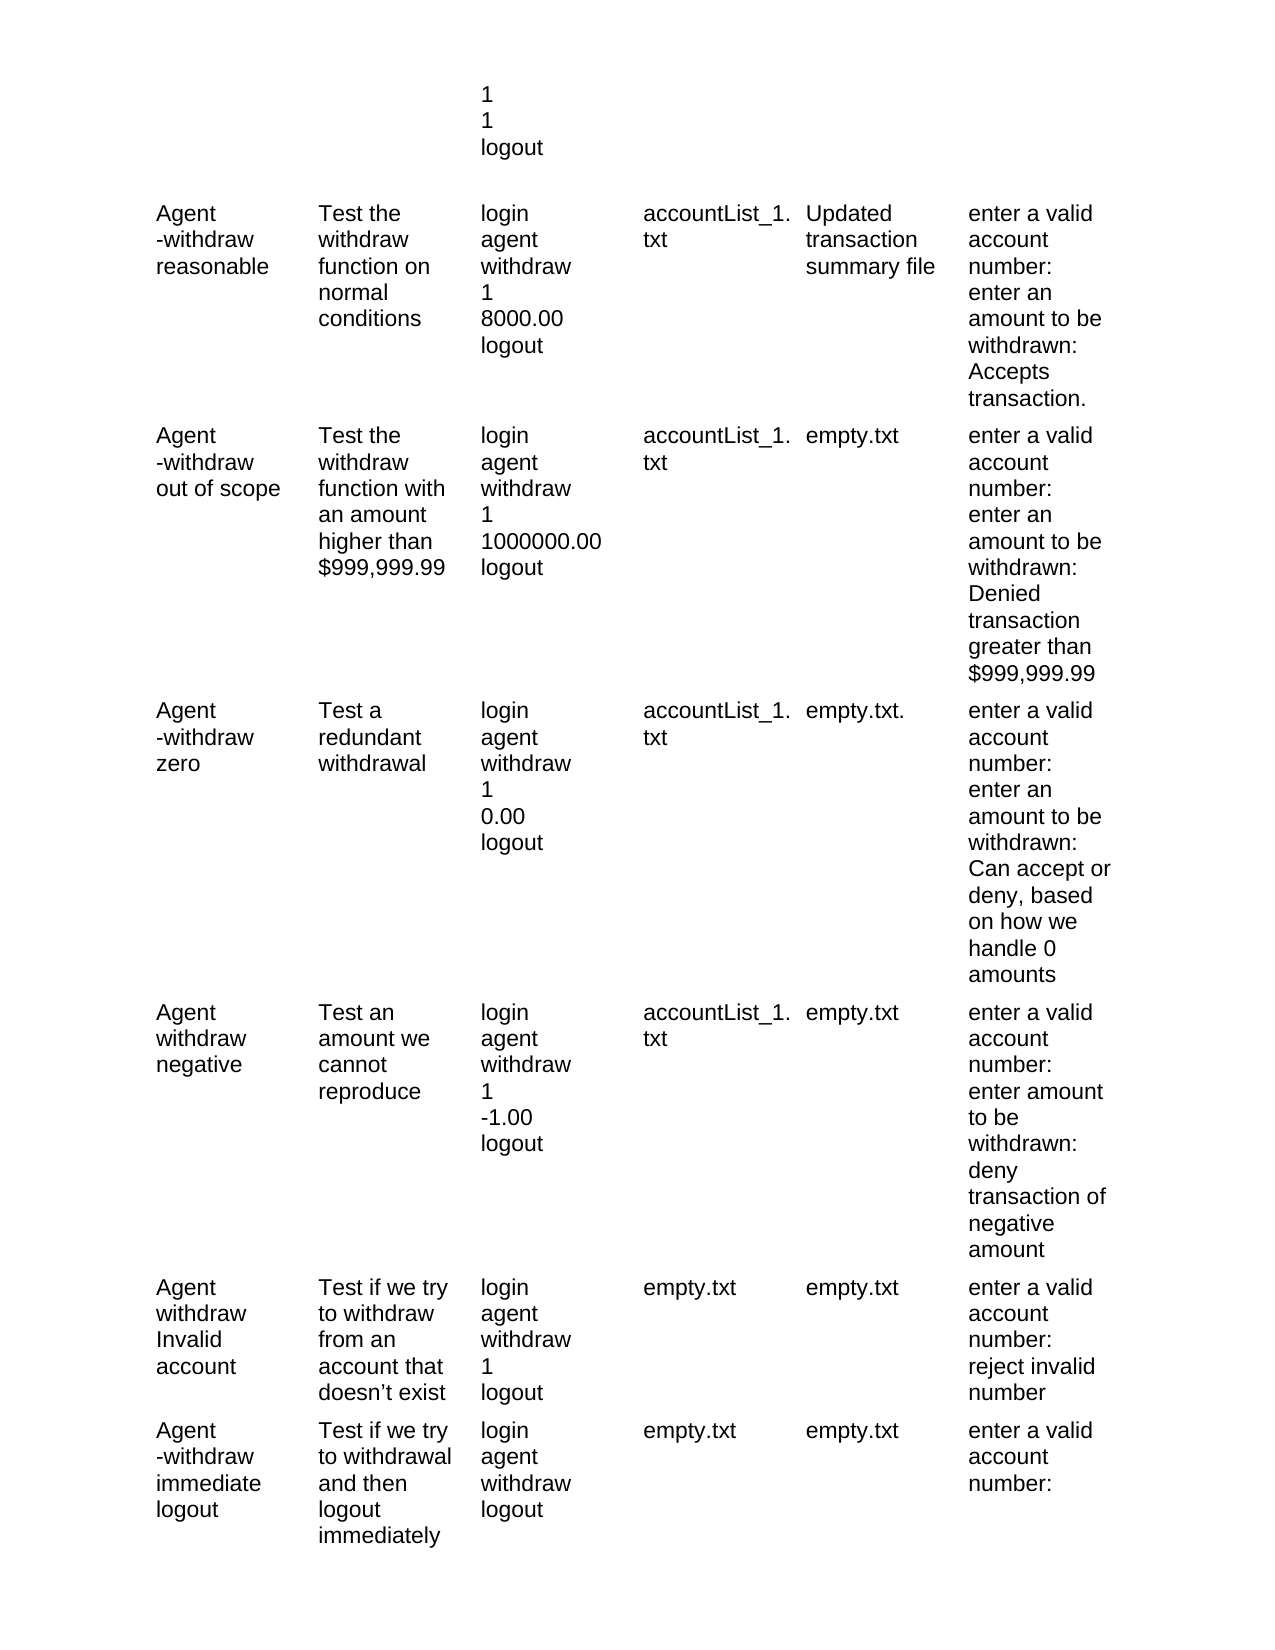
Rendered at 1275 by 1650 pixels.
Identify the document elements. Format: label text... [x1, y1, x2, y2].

table_cell accountList_1.txt [638, 417, 800, 692]
table_cell login agent withdraw 1 -1.00 logout [475, 993, 637, 1268]
table_cell empty.txt [638, 1411, 800, 1554]
table_cell login agent withdraw 1 logout [475, 1268, 637, 1411]
table_cell Test if we try to withdraw from an account that doesn’t exist [313, 1268, 475, 1411]
table_cell empty.txt [800, 1268, 962, 1411]
table_header enter a valid account number: enter an amount to be withdrawn: Accepts transaction. [963, 194, 1125, 417]
table_cell enter a valid account number: [963, 1411, 1125, 1554]
table_cell accountList_1.txt [638, 993, 800, 1268]
table_cell 1 1 logout [475, 75, 637, 166]
table_cell enter a valid account number: reject invalid number [963, 1268, 1125, 1411]
table_cell login agent withdraw 1 0.00 logout [475, 692, 637, 993]
table_cell Agent withdraw Invalid account [150, 1268, 312, 1411]
table_cell empty.txt. [800, 692, 962, 993]
table_header accountList_1.txt [638, 194, 800, 417]
table_cell empty.txt [800, 1411, 962, 1554]
table_cell [800, 75, 962, 166]
table_cell login agent withdraw 1 1000000.00 logout [475, 417, 637, 692]
table_cell empty.txt [638, 1268, 800, 1411]
table_cell Agent -withdraw zero [150, 692, 312, 993]
table_cell [150, 75, 312, 166]
table_cell Test if we try to withdrawal and then logout immediately [313, 1411, 475, 1554]
table_cell enter a valid account number: enter amount to be withdrawn: deny transaction of negative amount [963, 993, 1125, 1268]
table_cell [963, 75, 1125, 166]
table_header Updated transaction summary file [800, 194, 962, 417]
table_header Agent -withdraw reasonable [150, 194, 312, 417]
table_cell [313, 75, 475, 166]
table_cell Agent -withdraw immediate logout [150, 1411, 312, 1554]
table_header Test the withdraw function on normal conditions [313, 194, 475, 417]
table_cell Agent withdraw negative [150, 993, 312, 1268]
table_cell accountList_1.txt [638, 692, 800, 993]
table_cell [638, 75, 800, 166]
table_cell enter a valid account number: enter an amount to be withdrawn: Denied transaction greater than $999,999.99 [963, 417, 1125, 692]
table_cell Agent -withdraw out of scope [150, 417, 312, 692]
table_header login agent withdraw 1 8000.00 logout [475, 194, 637, 417]
table_cell Test a redundant withdrawal [313, 692, 475, 993]
table_cell login agent withdraw logout [475, 1411, 637, 1554]
table_cell enter a valid account number: enter an amount to be withdrawn: Can accept or deny, based on how we handle 0 amounts [963, 692, 1125, 993]
table_cell Test an amount we cannot reproduce [313, 993, 475, 1268]
table_cell empty.txt [800, 417, 962, 692]
table_cell empty.txt [800, 993, 962, 1268]
table_cell Test the withdraw function with an amount higher than $999,999.99 [313, 417, 475, 692]
